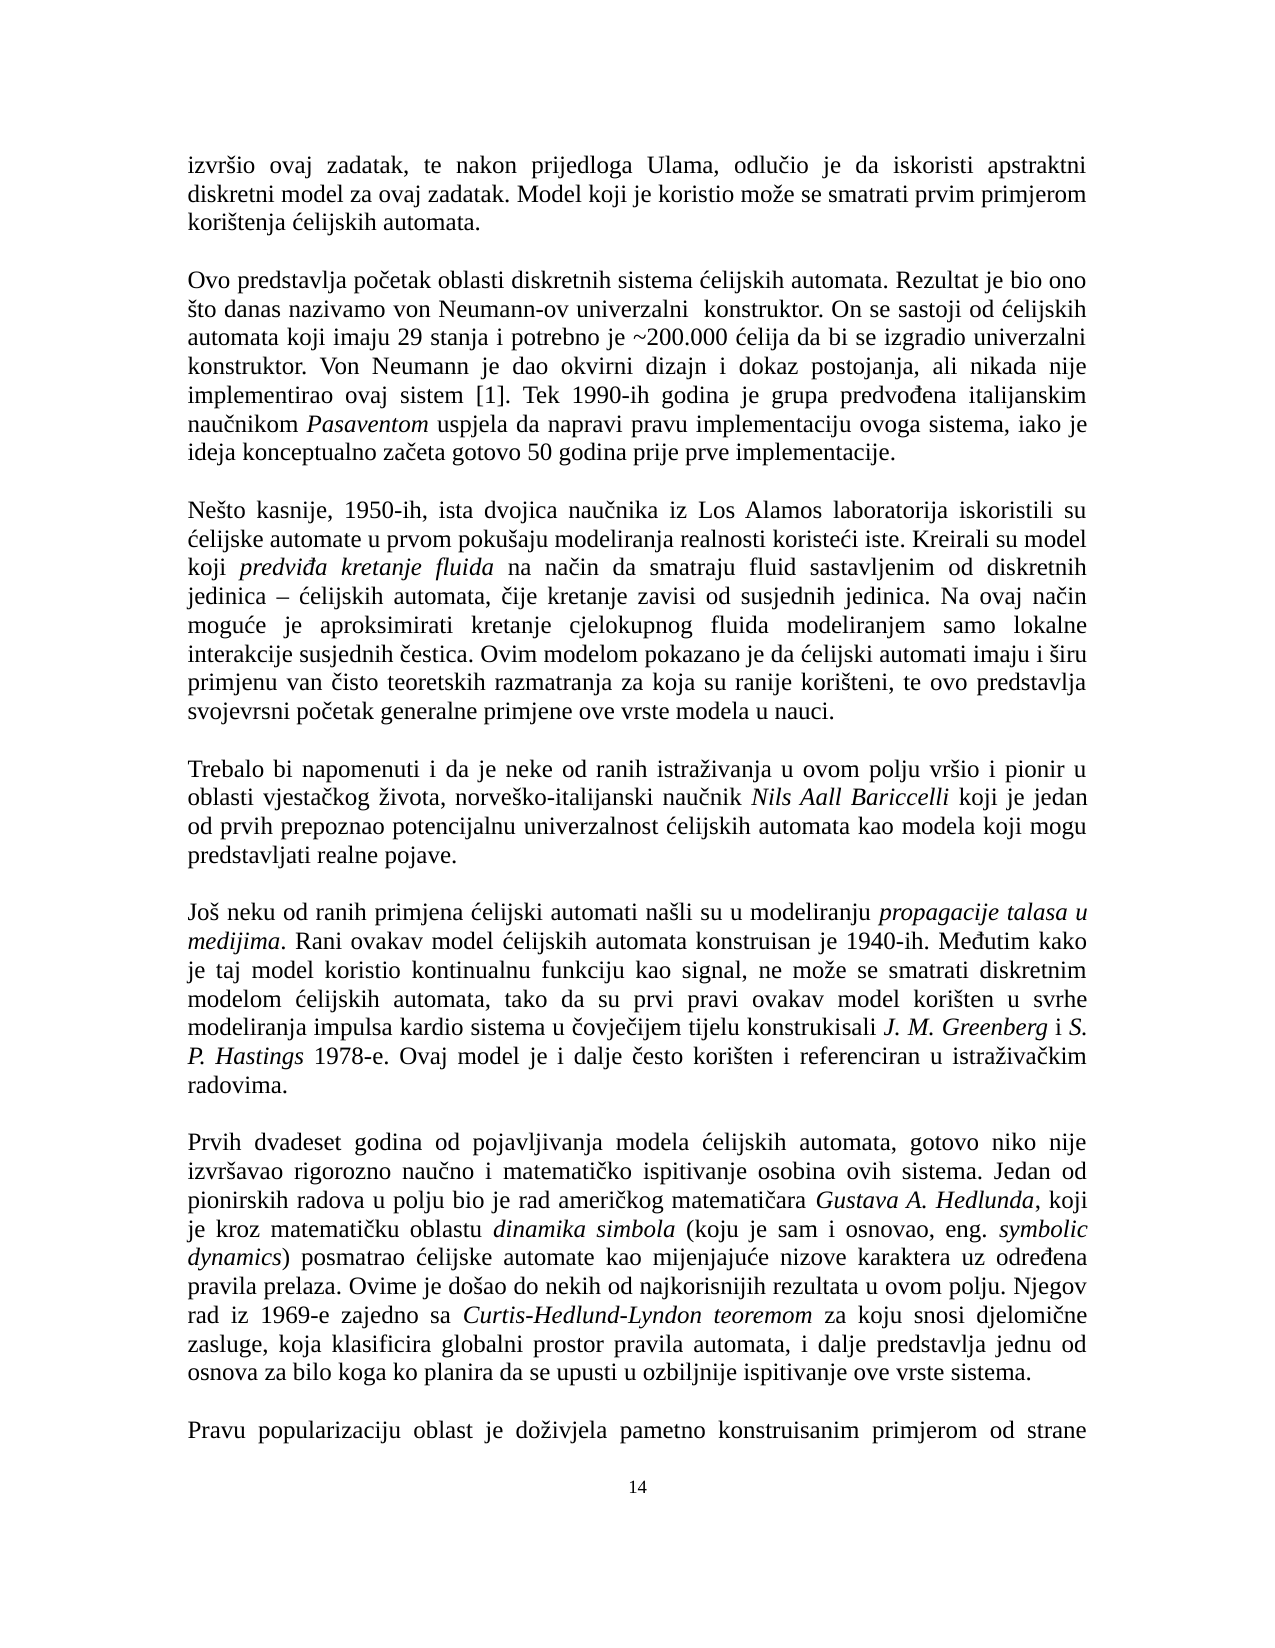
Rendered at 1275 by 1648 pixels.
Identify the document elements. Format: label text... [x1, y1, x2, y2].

text Prvih dvadeset godina od pojavljivanja modela ćelijskih automata, gotovo niko nije izvršavao rigorozno naučno i matematičko ispitivanje osobina ovih sistema. Jedan od pionirskih radova u polju bio je rad američkog matematičara Gustava A. Hedlunda, koji je kroz matematičku oblastu dinamika simbola (koju je sam i osnovao, eng. symbolic dynamics) posmatrao ćelijske automate kao mijenjajuće nizove karaktera uz određena pravila prelaza. Ovime je došao do nekih od najkorisnijih rezultata u ovom polju. Njegov rad iz 1969-e zajedno sa Curtis-Hedlund-Lyndon teoremom za koju snosi djelomične zasluge, koja klasificira globalni prostor pravila automata, i dalje predstavlja jednu od osnova za bilo koga ko planira da se upusti u ozbiljnije ispitivanje ove vrste sistema. [187, 1127, 1088, 1386]
text Ovo predstavlja početak oblasti diskretnih sistema ćelijskih automata. Rezultat je bio ono što danas nazivamo von Neumann-ov univerzalni konstruktor. On se sastoji od ćelijskih automata koji imaju 29 stanja i potrebno je ~200.000 ćelija da bi se izgradio univerzalni konstruktor. Von Neumann je dao okvirni dizajn i dokaz postojanja, ali nikada nije implementirao ovaj sistem [1]. Tek 1990-ih godina je grupa predvođena italijanskim naučnikom Pasaventom uspjela da napravi pravu implementaciju ovoga sistema, iako je ideja konceptualno začeta gotovo 50 godina prije prve implementacije. [187, 265, 1088, 466]
text Još neku od ranih primjena ćelijski automati našli su u modeliranju propagacije talasa u medijima. Rani ovakav model ćelijskih automata konstruisan je 1940-ih. Međutim kako je taj model koristio kontinualnu funkciju kao signal, ne može se smatrati diskretnim modelom ćelijskih automata, tako da su prvi pravi ovakav model korišten u svrhe modeliranja impulsa kardio sistema u čovječijem tijelu konstrukisali J. M. Greenberg i S. P. Hastings 1978-e. Ovaj model je i dalje često korišten i referenciran u istraživačkim radovima. [187, 897, 1088, 1099]
text Pravu popularizaciju oblast je doživjela pametno konstruisanim primjerom od strane [187, 1415, 1088, 1444]
text Nešto kasnije, 1950-ih, ista dvojica naučnika iz Los Alamos laboratorija iskoristili su ćelijske automate u prvom pokušaju modeliranja realnosti koristeći iste. Kreirali su model koji predviđa kretanje fluida na način da smatraju fluid sastavljenim od diskretnih jedinica – ćelijskih automata, čije kretanje zavisi od susjednih jedinica. Na ovaj način moguće je aproksimirati kretanje cjelokupnog fluida modeliranjem samo lokalne interakcije susjednih čestica. Ovim modelom pokazano je da ćelijski automati imaju i širu primjenu van čisto teoretskih razmatranja za koja su ranije korišteni, te ovo predstavlja svojevrsni početak generalne primjene ove vrste modela u nauci. [187, 495, 1088, 725]
text izvršio ovaj zadatak, te nakon prijedloga Ulama, odlučio je da iskoristi apstraktni diskretni model za ovaj zadatak. Model koji je koristio može se smatrati prvim primjerom korištenja ćelijskih automata. [187, 150, 1088, 236]
text Trebalo bi napomenuti i da je neke od ranih istraživanja u ovom polju vršio i pionir u oblasti vjestačkog života, norveško-italijanski naučnik Nils Aall Bariccelli koji je jedan od prvih prepoznao potencijalnu univerzalnost ćelijskih automata kao modela koji mogu predstavljati realne pojave. [187, 754, 1088, 869]
